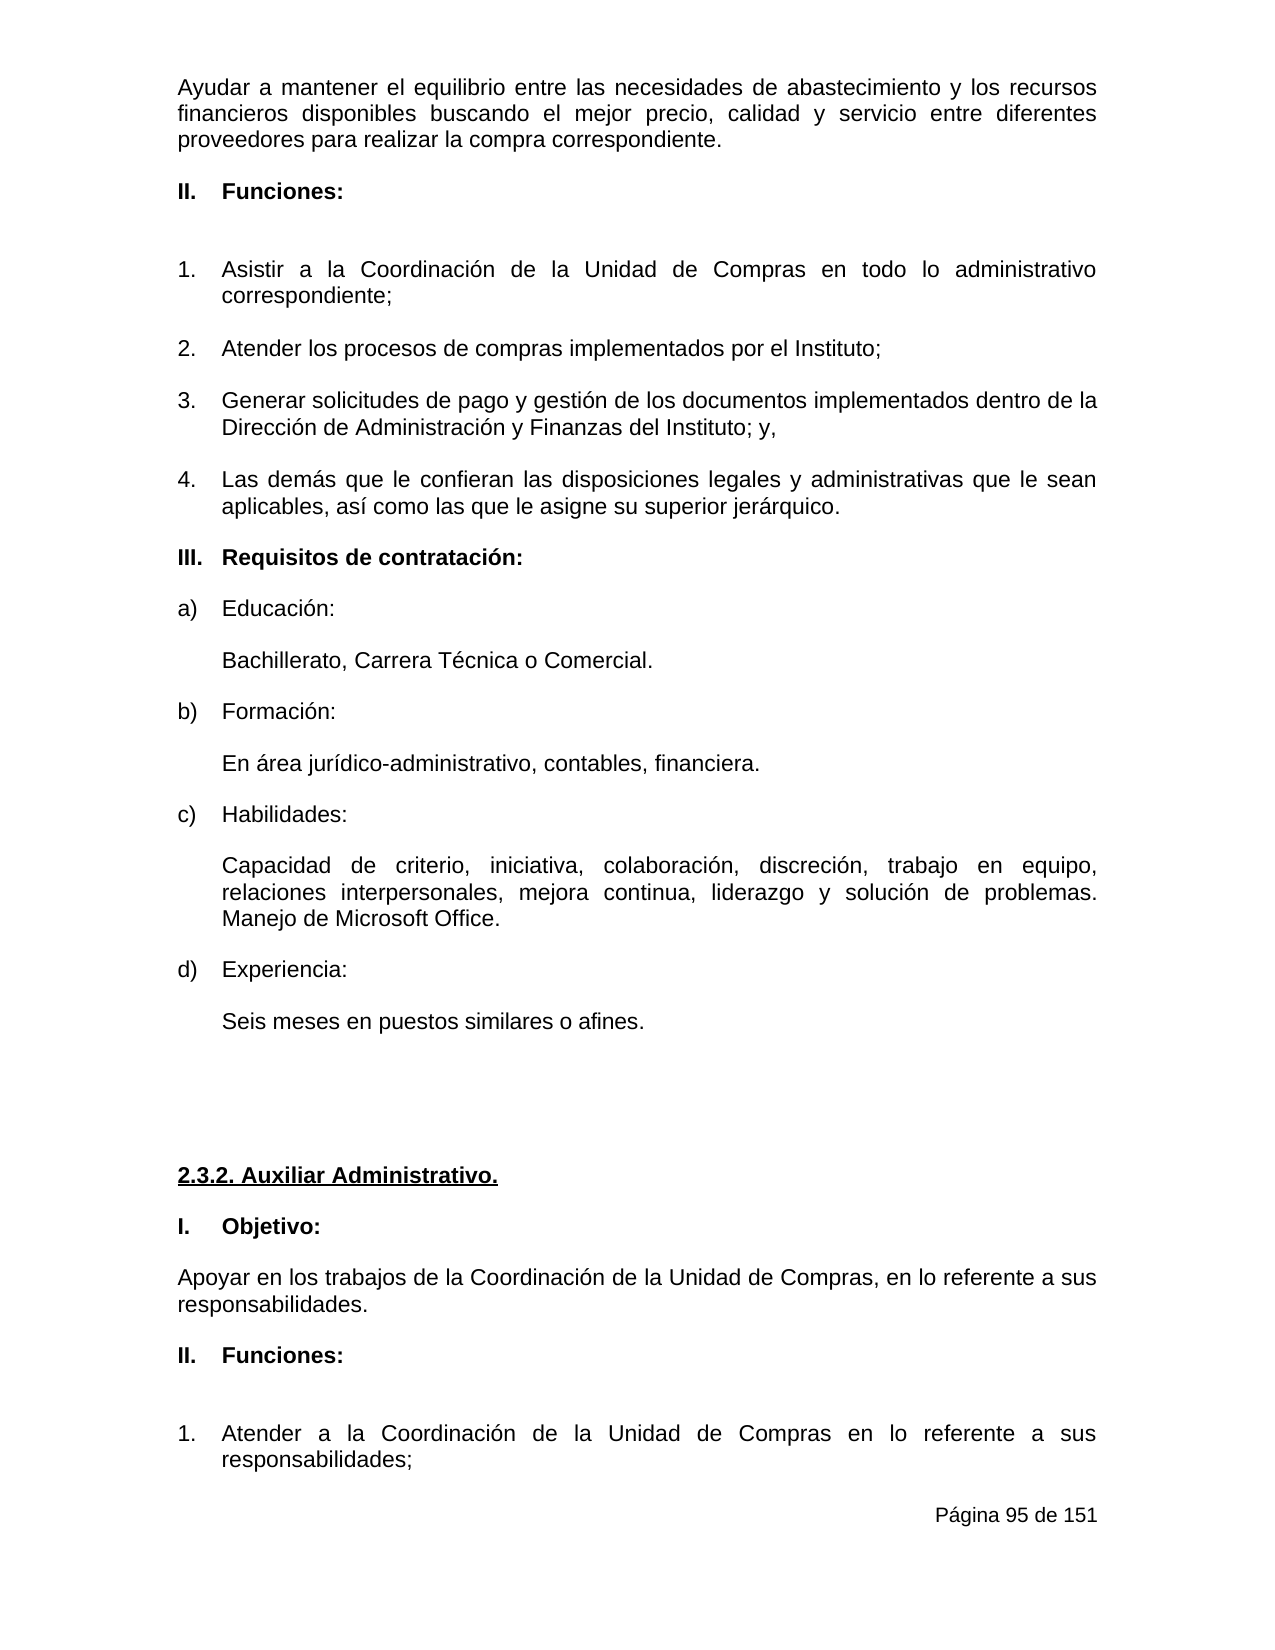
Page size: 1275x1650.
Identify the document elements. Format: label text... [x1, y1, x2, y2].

list Atender los procesos de compras implementados por el Instituto; [177, 334, 1098, 361]
text En área jurídico-administrativo, contables, financiera. [222, 749, 1098, 776]
list Las demás que le confieran las disposiciones legales y administrativas que le sean aplicables, así como las que le asigne su superior jerárquico. [177, 466, 1098, 519]
text Seis meses en puestos similares o afines. [222, 1008, 1098, 1034]
text Apoyar en los trabajos de la Coordinación de la Unidad de Compras, en lo referente a sus responsabilidades. [177, 1264, 1098, 1317]
text II. Funciones: [177, 178, 1098, 204]
text Bachillerato, Carrera Técnica o Comercial. [222, 647, 1098, 673]
list Asistir a la Coordinación de la Unidad de Compras en todo lo administrativo correspondiente; [177, 256, 1098, 308]
text 2.3.2. Auxiliar Administrativo. [177, 1162, 1098, 1188]
text a) Educación: [177, 595, 1098, 622]
text II. Funciones: [177, 1342, 1098, 1368]
list Generar solicitudes de pago y gestión de los documentos implementados dentro de la Dirección de Administración y Finanzas del Instituto; y, [177, 387, 1098, 440]
text d) Experiencia: [177, 956, 1098, 983]
text b) Formación: [177, 698, 1098, 724]
text III. Requisitos de contratación: [177, 544, 1098, 570]
text I. Objetivo: [177, 1213, 1098, 1239]
text c) Habilidades: [177, 801, 1098, 827]
list Atender a la Coordinación de la Unidad de Compras en lo referente a sus responsabilidades; [177, 1420, 1098, 1472]
text Capacidad de criterio, iniciativa, colaboración, discreción, trabajo en equipo, relaciones interpersonales, mejora continua, liderazgo y solución de problemas. Manejo de Microsoft Office. [222, 852, 1098, 931]
text Ayudar a mantener el equilibrio entre las necesidades de abastecimiento y los recursos financieros disponibles buscando el mejor precio, calidad y servicio entre diferentes proveedores para realizar la compra correspondiente. [177, 74, 1098, 153]
